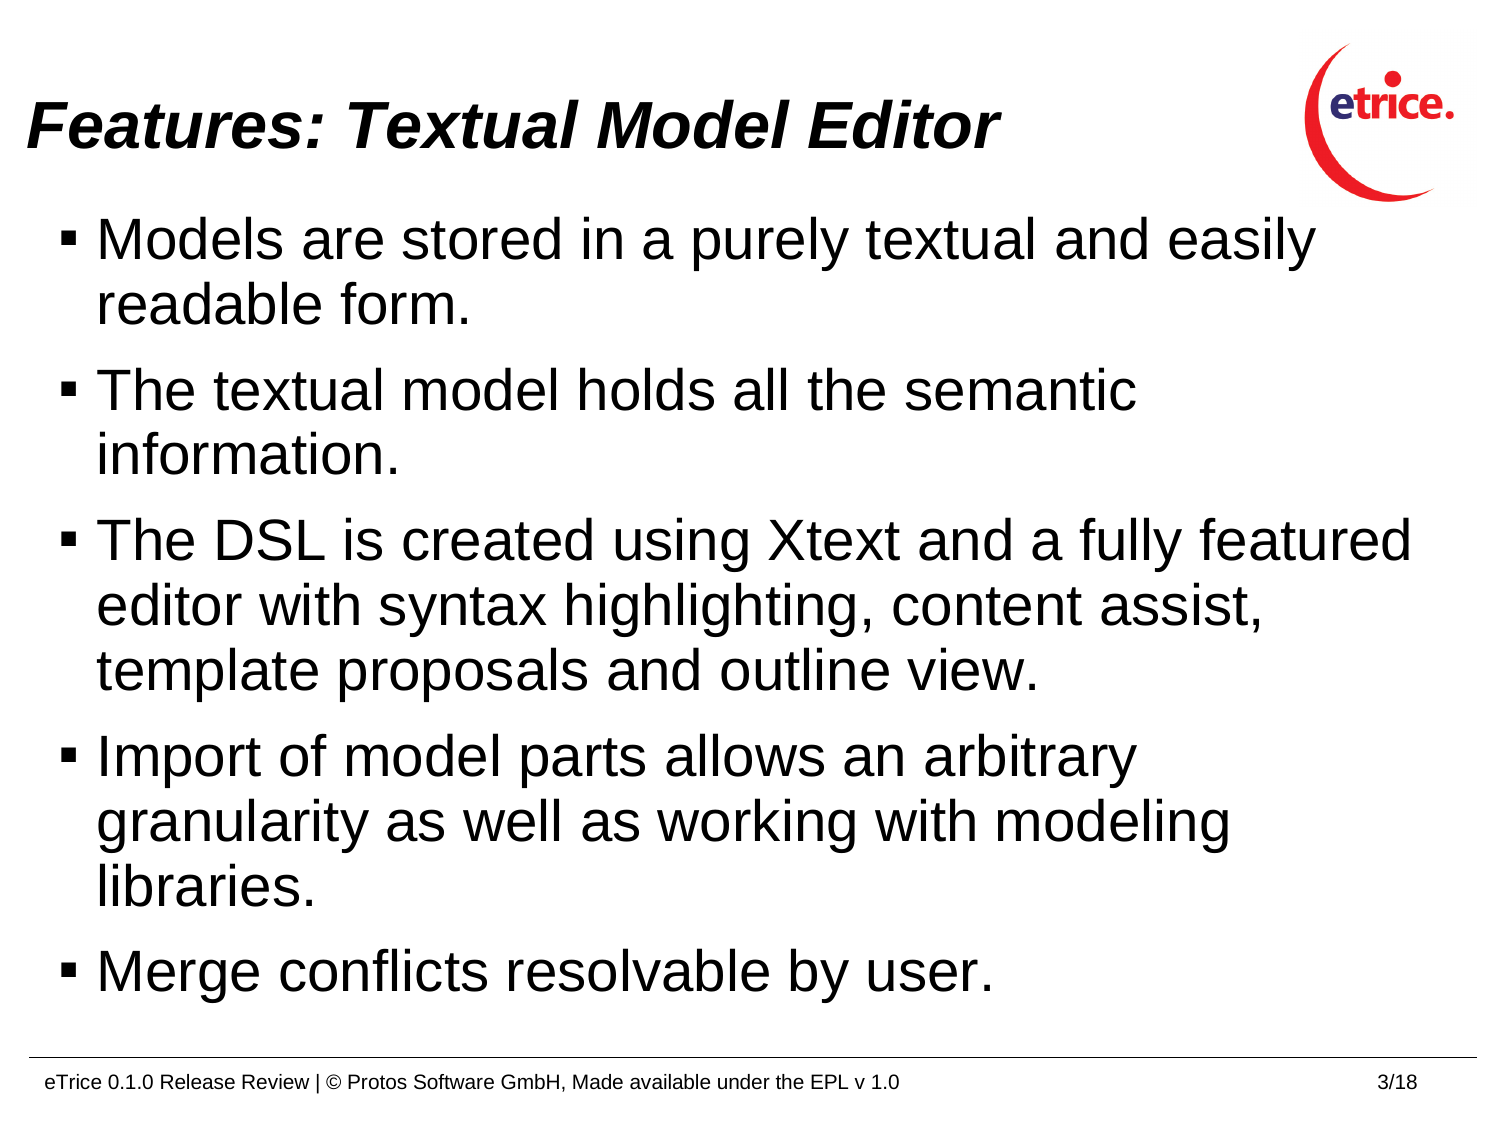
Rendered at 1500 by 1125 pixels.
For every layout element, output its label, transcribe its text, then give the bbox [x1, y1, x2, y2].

title Features: Textual Model Editor [26, 84, 1474, 172]
list Models are stored in a purely textual and easily readable form. The textual model holds all the semantic information. The DSL is created using Xtext and a fully featured editor with syntax highlighting, content assist, template proposals and outline view. Import of model parts allows an arbitrary granularity as well as working with modeling libraries. Merge conflicts resolvable by user. [59, 206, 1418, 1040]
picture [1299, 29, 1477, 207]
